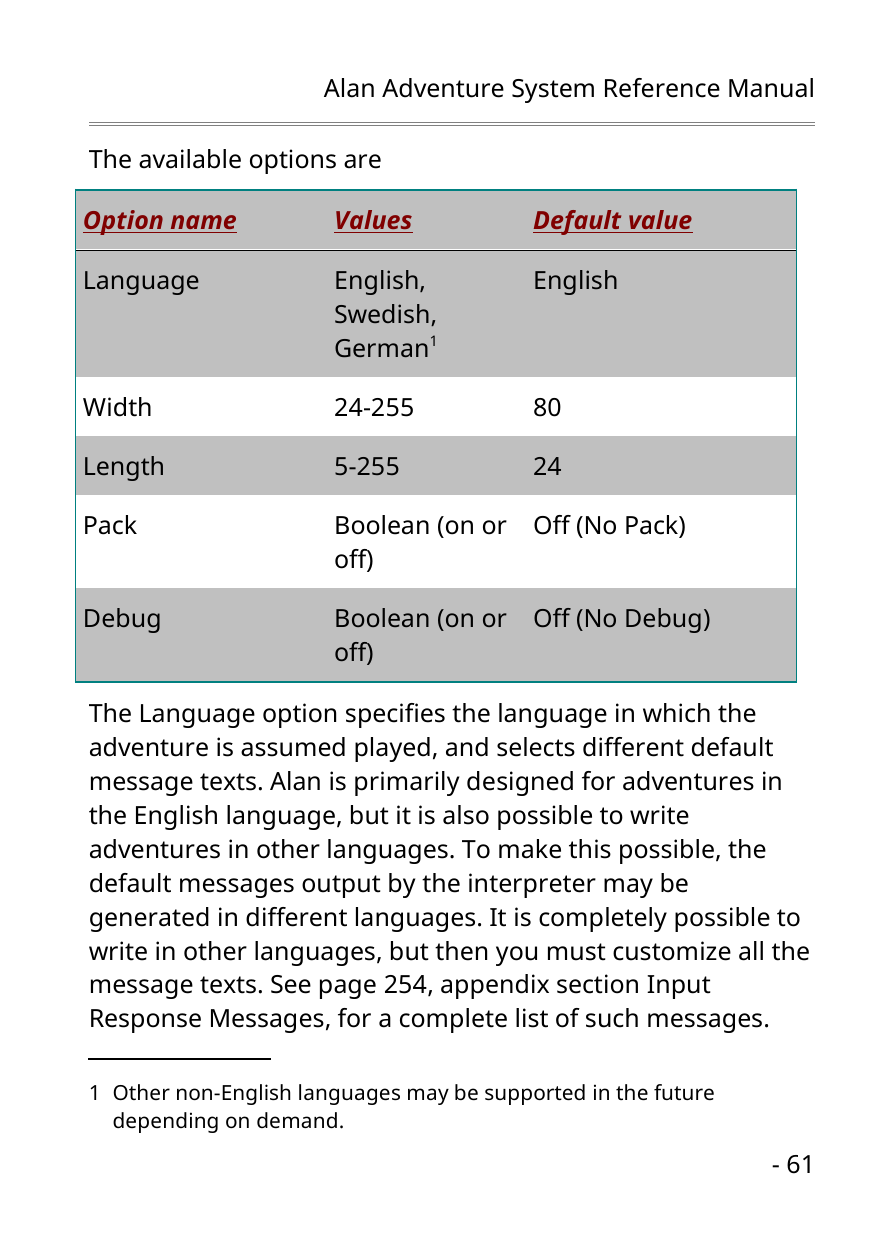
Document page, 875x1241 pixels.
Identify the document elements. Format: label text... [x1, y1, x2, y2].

table_cell Boolean (on or off) [327, 495, 526, 588]
text The Language option specifies the language in which the adventure is assumed played, and selects different default message texts. Alan is primarily de­signed for adventures in the English language, but it is also possible to write adventures in other languages. To make this possible, the default messages output by the interpreter may be generated in different languages. It is completely possible to write in other languages, but then you must customize all the message texts. See page 206, appendix section Input Response Messages, for a complete list of such messages. [88, 696, 815, 1035]
text The available options are [88, 142, 815, 176]
table_cell Length [76, 436, 327, 495]
table_cell English, Swedish, German [327, 251, 526, 377]
table_header Option name [76, 191, 327, 249]
table_cell 24 [526, 436, 796, 495]
table_cell Pack [76, 495, 327, 588]
table_cell Language [76, 251, 327, 377]
table_header Default value [526, 191, 796, 249]
table_cell Off (No Pack) [526, 495, 796, 588]
table_cell 80 [526, 378, 796, 436]
table_cell English [526, 251, 796, 377]
table_cell Off (No Debug) [526, 588, 796, 681]
table_header Values [327, 191, 526, 249]
table_cell Boolean (on or off) [327, 588, 526, 681]
table_cell 24-255 [327, 378, 526, 436]
table_cell Debug [76, 588, 327, 681]
table_cell Width [76, 378, 327, 436]
table_cell 5-255 [327, 436, 526, 495]
